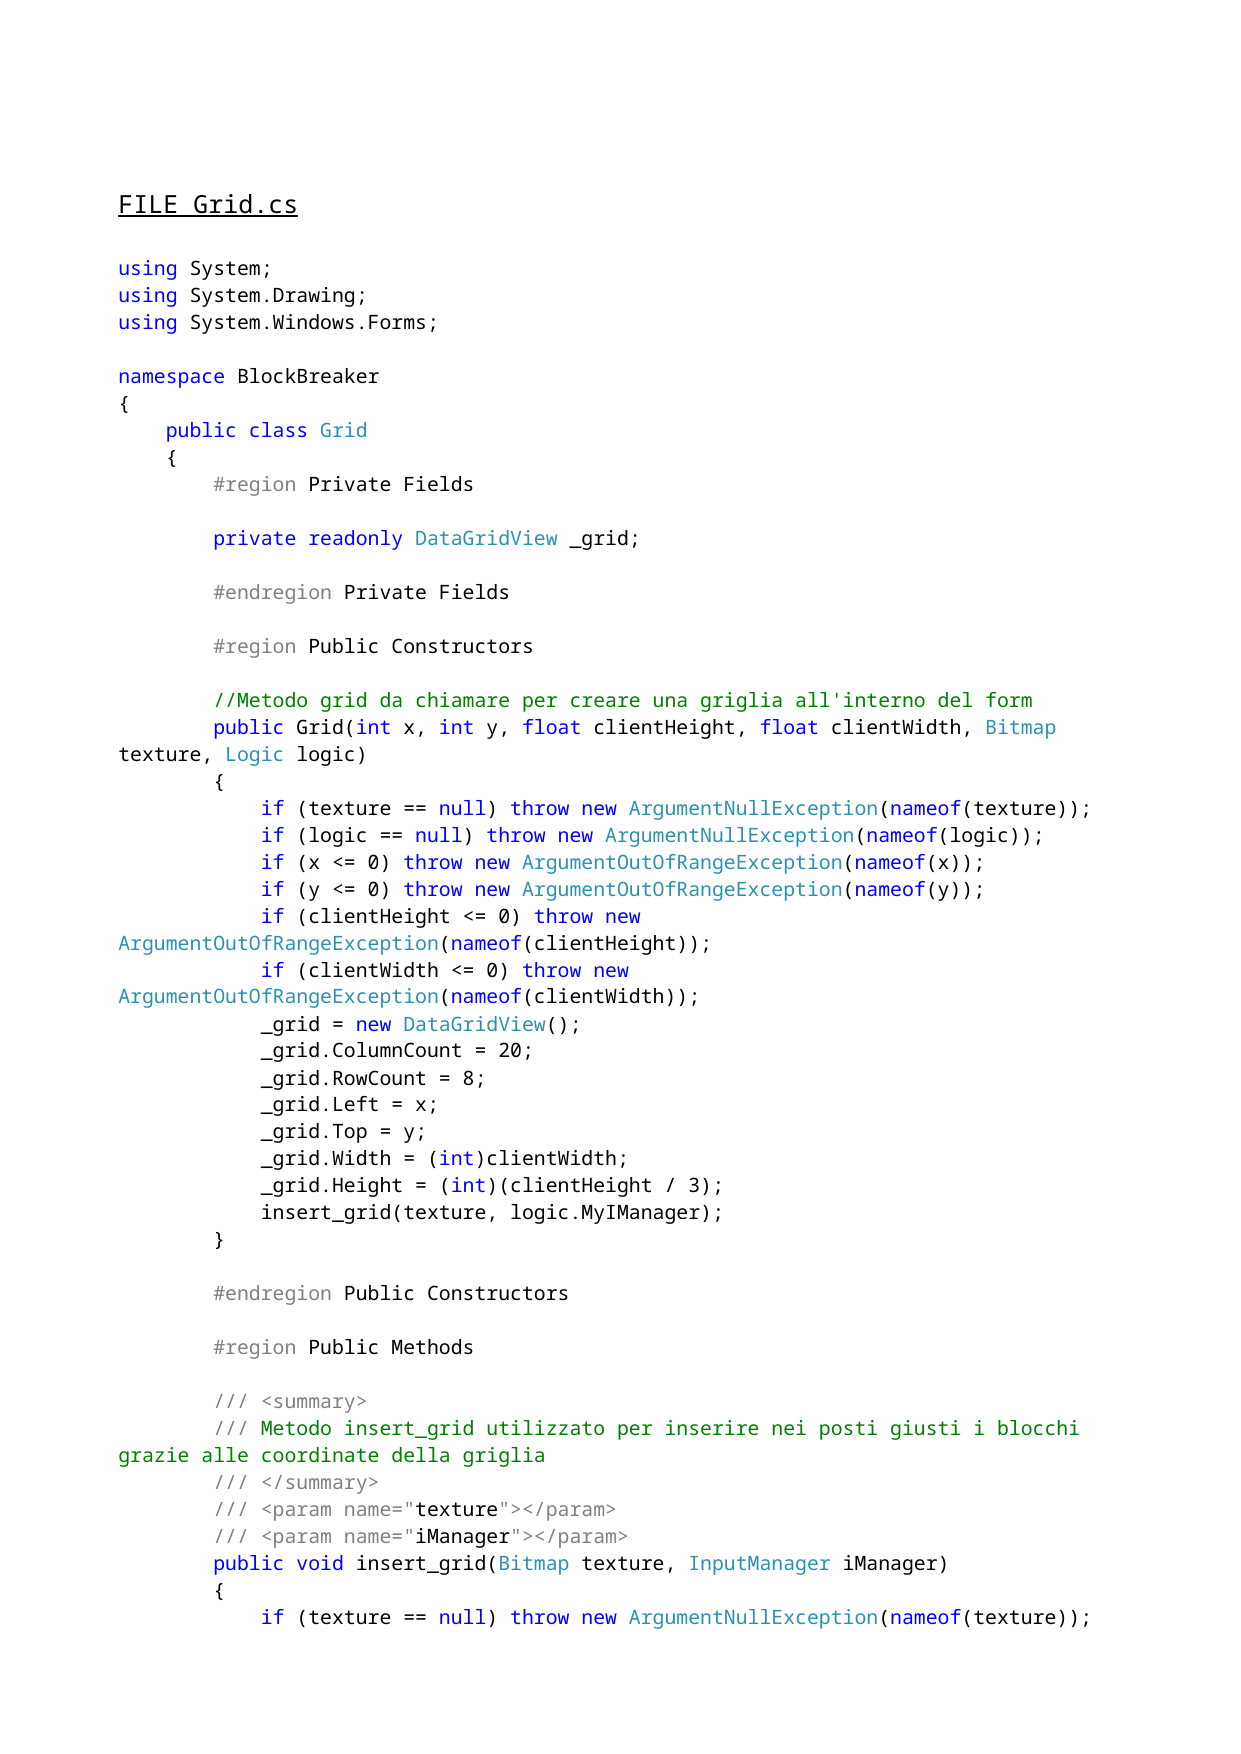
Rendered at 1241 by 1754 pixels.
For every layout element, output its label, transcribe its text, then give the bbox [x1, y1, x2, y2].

text /// <param name="texture"></param> [118, 1495, 1122, 1522]
text #endregion Public Constructors [118, 1279, 1122, 1307]
text #endregion Private Fields [118, 578, 1122, 605]
text //Metodo grid da chiamare per creare una griglia all'interno del form [118, 686, 1122, 713]
text public void insert_grid(Bitmap texture, InputManager iManager) [118, 1549, 1122, 1576]
text if (x <= 0) throw new ArgumentOutOfRangeException(nameof(x)); [118, 848, 1122, 875]
text /// </summary> [118, 1468, 1122, 1495]
text } [118, 1226, 1122, 1253]
text using System.Drawing; [118, 281, 1122, 308]
text if (clientHeight <= 0) throw new ArgumentOutOfRangeException(nameof(clientHeight)); [118, 902, 1122, 956]
text { [118, 389, 1122, 416]
text _grid.Width = (int)clientWidth; [118, 1145, 1122, 1172]
text public Grid(int x, int y, float clientHeight, float clientWidth, Bitmap texture, Logic logic) [118, 713, 1122, 767]
text namespace BlockBreaker [118, 362, 1122, 389]
text { [118, 767, 1122, 794]
text using System.Windows.Forms; [118, 308, 1122, 335]
text #region Public Methods [118, 1333, 1122, 1361]
text _grid.ColumnCount = 20; [118, 1037, 1122, 1064]
text /// <param name="iManager"></param> [118, 1522, 1122, 1549]
text if (texture == null) throw new ArgumentNullException(nameof(texture)); [118, 794, 1122, 821]
text if (logic == null) throw new ArgumentNullException(nameof(logic)); [118, 821, 1122, 848]
text _grid.Top = y; [118, 1118, 1122, 1145]
text _grid.Height = (int)(clientHeight / 3); [118, 1172, 1122, 1199]
text /// Metodo insert_grid utilizzato per inserire nei posti giusti i blocchi grazie alle coordinate della griglia [118, 1414, 1122, 1468]
text using System; [118, 254, 1122, 281]
text #region Private Fields [118, 470, 1122, 497]
text { [118, 1576, 1122, 1603]
text _grid.Left = x; [118, 1091, 1122, 1118]
text _grid.RowCount = 8; [118, 1064, 1122, 1091]
text #region Public Constructors [118, 632, 1122, 659]
text _grid = new DataGridView(); [118, 1010, 1122, 1037]
text if (texture == null) throw new ArgumentNullException(nameof(texture)); [118, 1603, 1122, 1630]
text FILE Grid.cs [118, 186, 1122, 220]
text if (y <= 0) throw new ArgumentOutOfRangeException(nameof(y)); [118, 875, 1122, 902]
text if (clientWidth <= 0) throw new ArgumentOutOfRangeException(nameof(clientWidth)); [118, 956, 1122, 1010]
text /// <summary> [118, 1387, 1122, 1414]
text private readonly DataGridView _grid; [118, 524, 1122, 551]
text public class Grid [118, 416, 1122, 443]
text { [118, 443, 1122, 470]
text insert_grid(texture, logic.MyIManager); [118, 1199, 1122, 1226]
